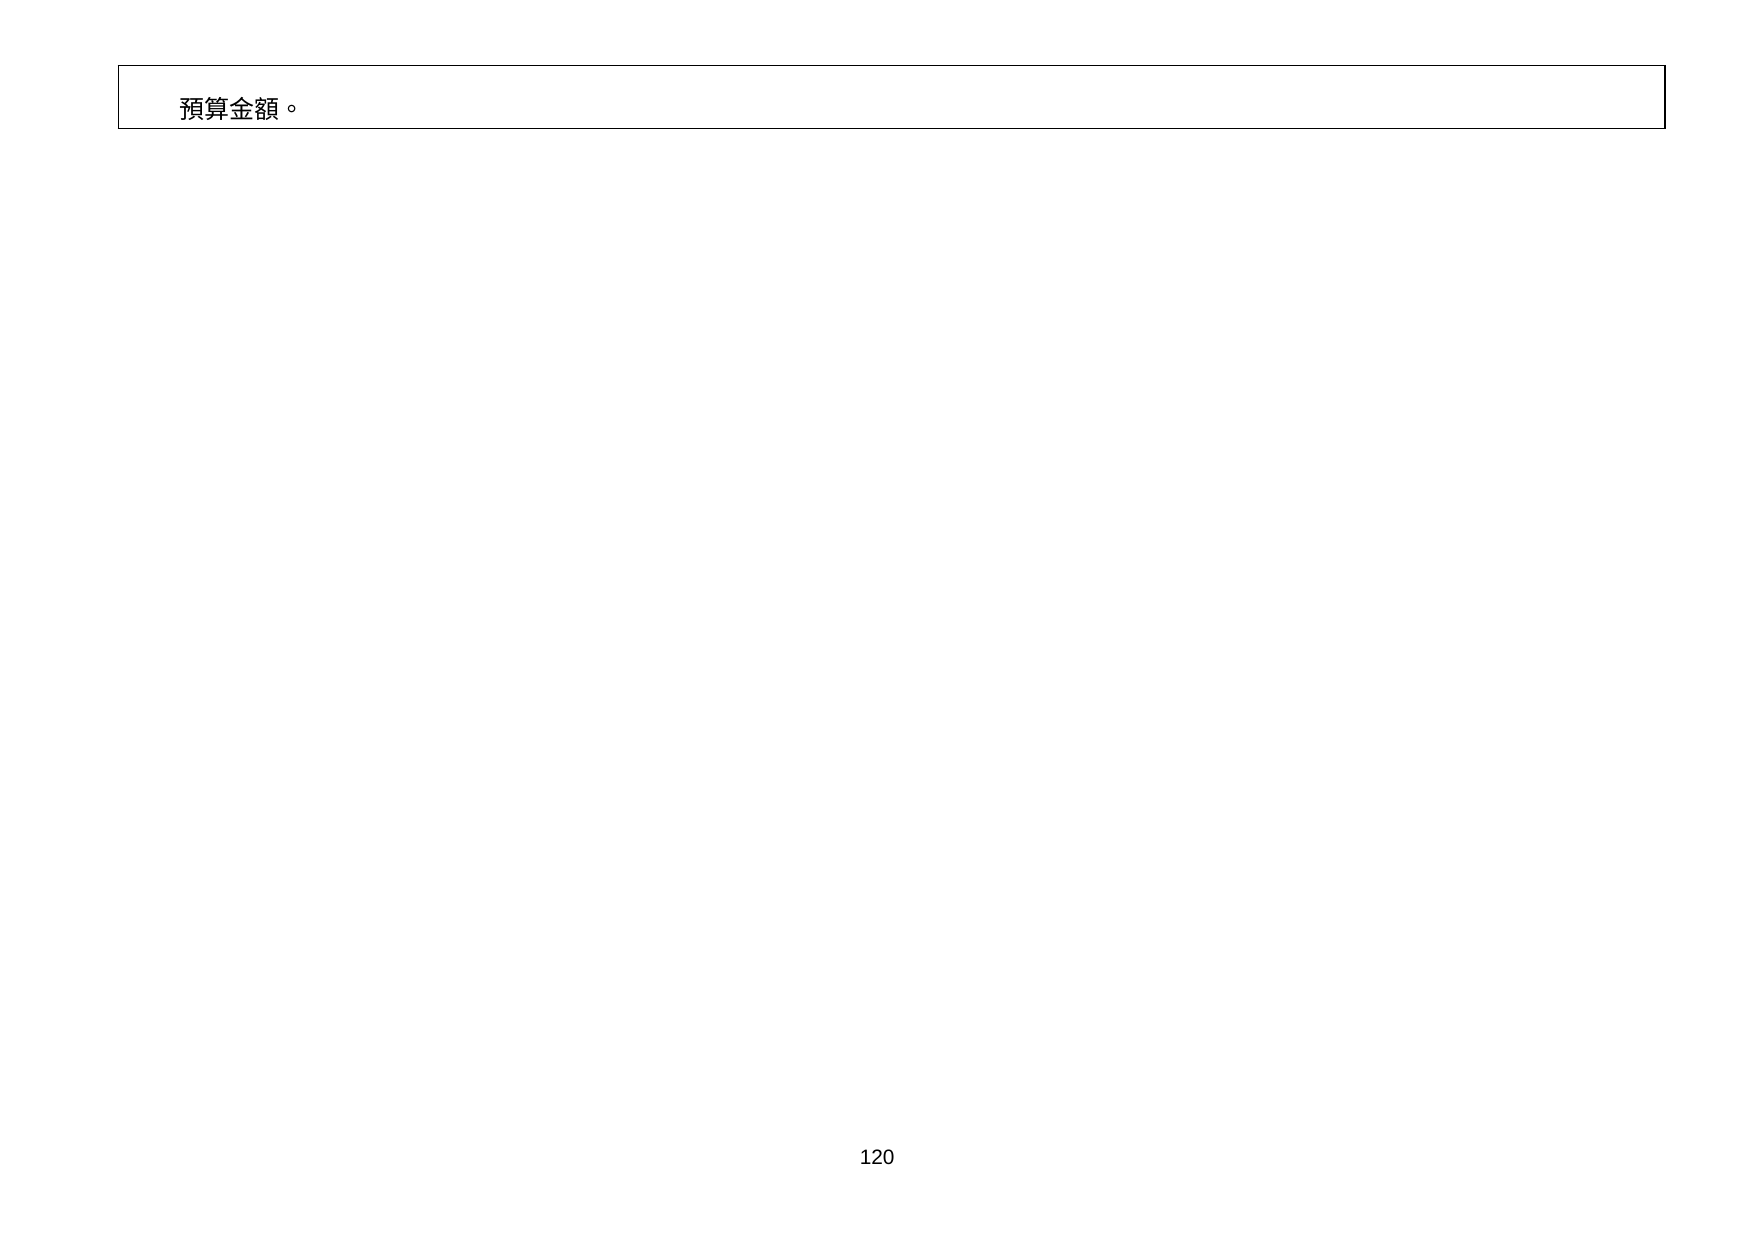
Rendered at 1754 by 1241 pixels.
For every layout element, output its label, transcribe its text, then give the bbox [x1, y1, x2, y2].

table_cell 預算金額。 [119, 66, 1664, 128]
